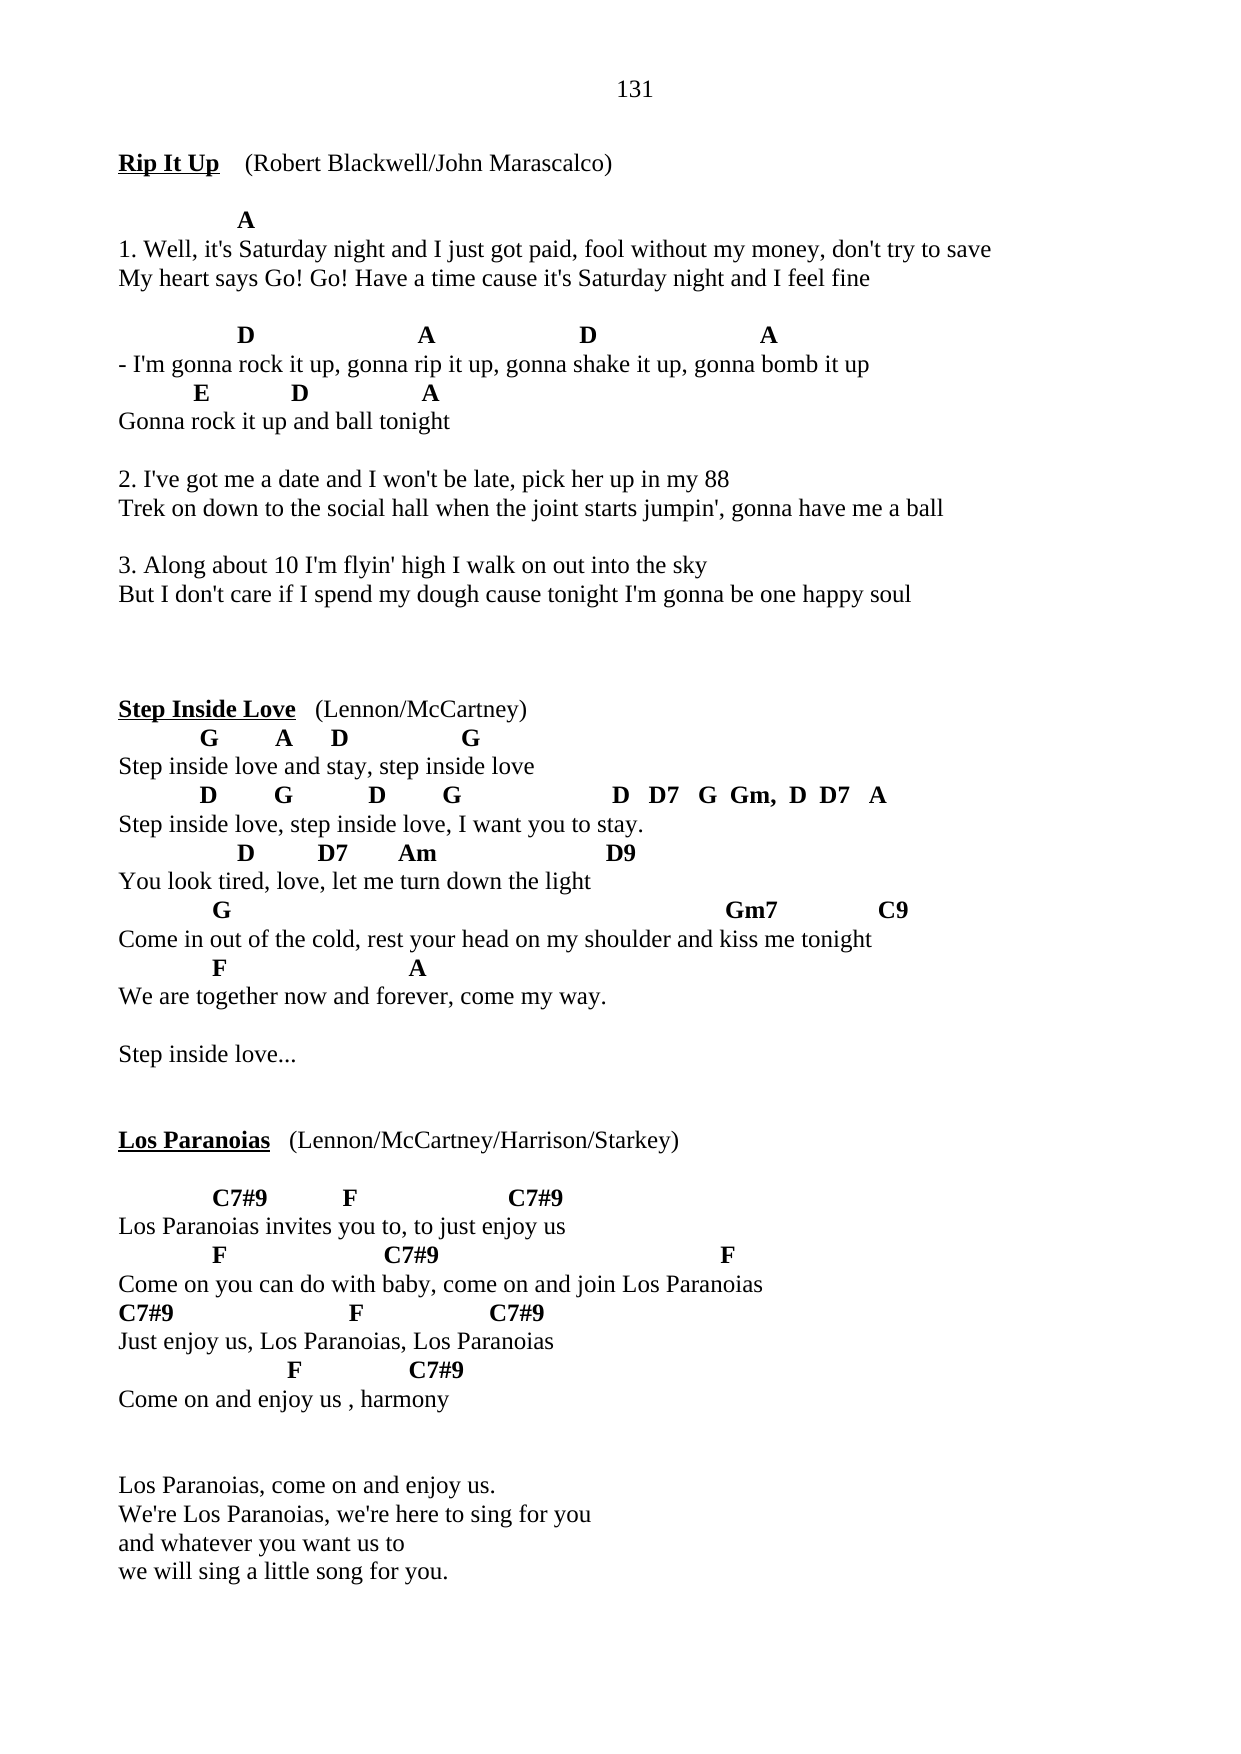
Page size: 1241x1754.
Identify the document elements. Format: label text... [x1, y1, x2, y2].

text Step inside love and stay, step inside love D G D G D D7 G Gm, D D7 A Step inside love, step inside love, I want you to stay. D D7 Am D9 You look tired, love, let me turn down the light [118, 751, 1152, 895]
text Rip It Up (Robert Blackwell/John Marascalco) [118, 148, 1152, 176]
text Los Paranoias (Lennon/McCartney/Harrison/Starkey) [118, 1125, 1152, 1154]
text Los Paranoias, come on and enjoy us. We're Los Paranoias, we're here to sing for you and whatever you want us to we will sing a little song for you. [118, 1413, 1152, 1585]
text F A We are together now and forever, come my way. Step inside love... [118, 953, 1152, 1096]
text But I don't care if I spend my dough cause tonight I'm gonna be one happy soul [118, 579, 1152, 608]
text E D A [118, 378, 1152, 406]
text My heart says Go! Go! Have a time cause it's Saturday night and I feel fine [118, 263, 1152, 291]
text 1. Well, it's Saturday night and I just got paid, fool without my money, don't try to save [118, 234, 1152, 263]
text G Gm7 C9 Come in out of the cold, rest your head on my shoulder and kiss me tonight [118, 895, 1152, 953]
text Gonna rock it up and ball tonight [118, 406, 1152, 435]
text D A D A [118, 320, 1152, 349]
text C7#9 F C7#9 Just enjoy us, Los Paranoias, Los Paranoias [118, 1298, 1152, 1355]
text Trek on down to the social hall when the joint starts jumpin', gonna have me a ball [118, 493, 1152, 521]
text 3. Along about 10 I'm flyin' high I walk on out into the sky [118, 521, 1152, 579]
text Step Inside Love (Lennon/McCartney) G A D G [118, 694, 1152, 751]
text - I'm gonna rock it up, gonna rip it up, gonna shake it up, gonna bomb it up [118, 349, 1152, 378]
text F C7#9 F Come on you can do with baby, come on and join Los Paranoias [118, 1240, 1152, 1298]
text 2. I've got me a date and I won't be late, pick her up in my 88 [118, 464, 1152, 493]
text A [118, 205, 1152, 234]
text F C7#9 Come on and enjoy us , harmony [118, 1355, 1152, 1413]
text C7#9 F C7#9 Los Paranoias invites you to, to just enjoy us [118, 1154, 1152, 1240]
